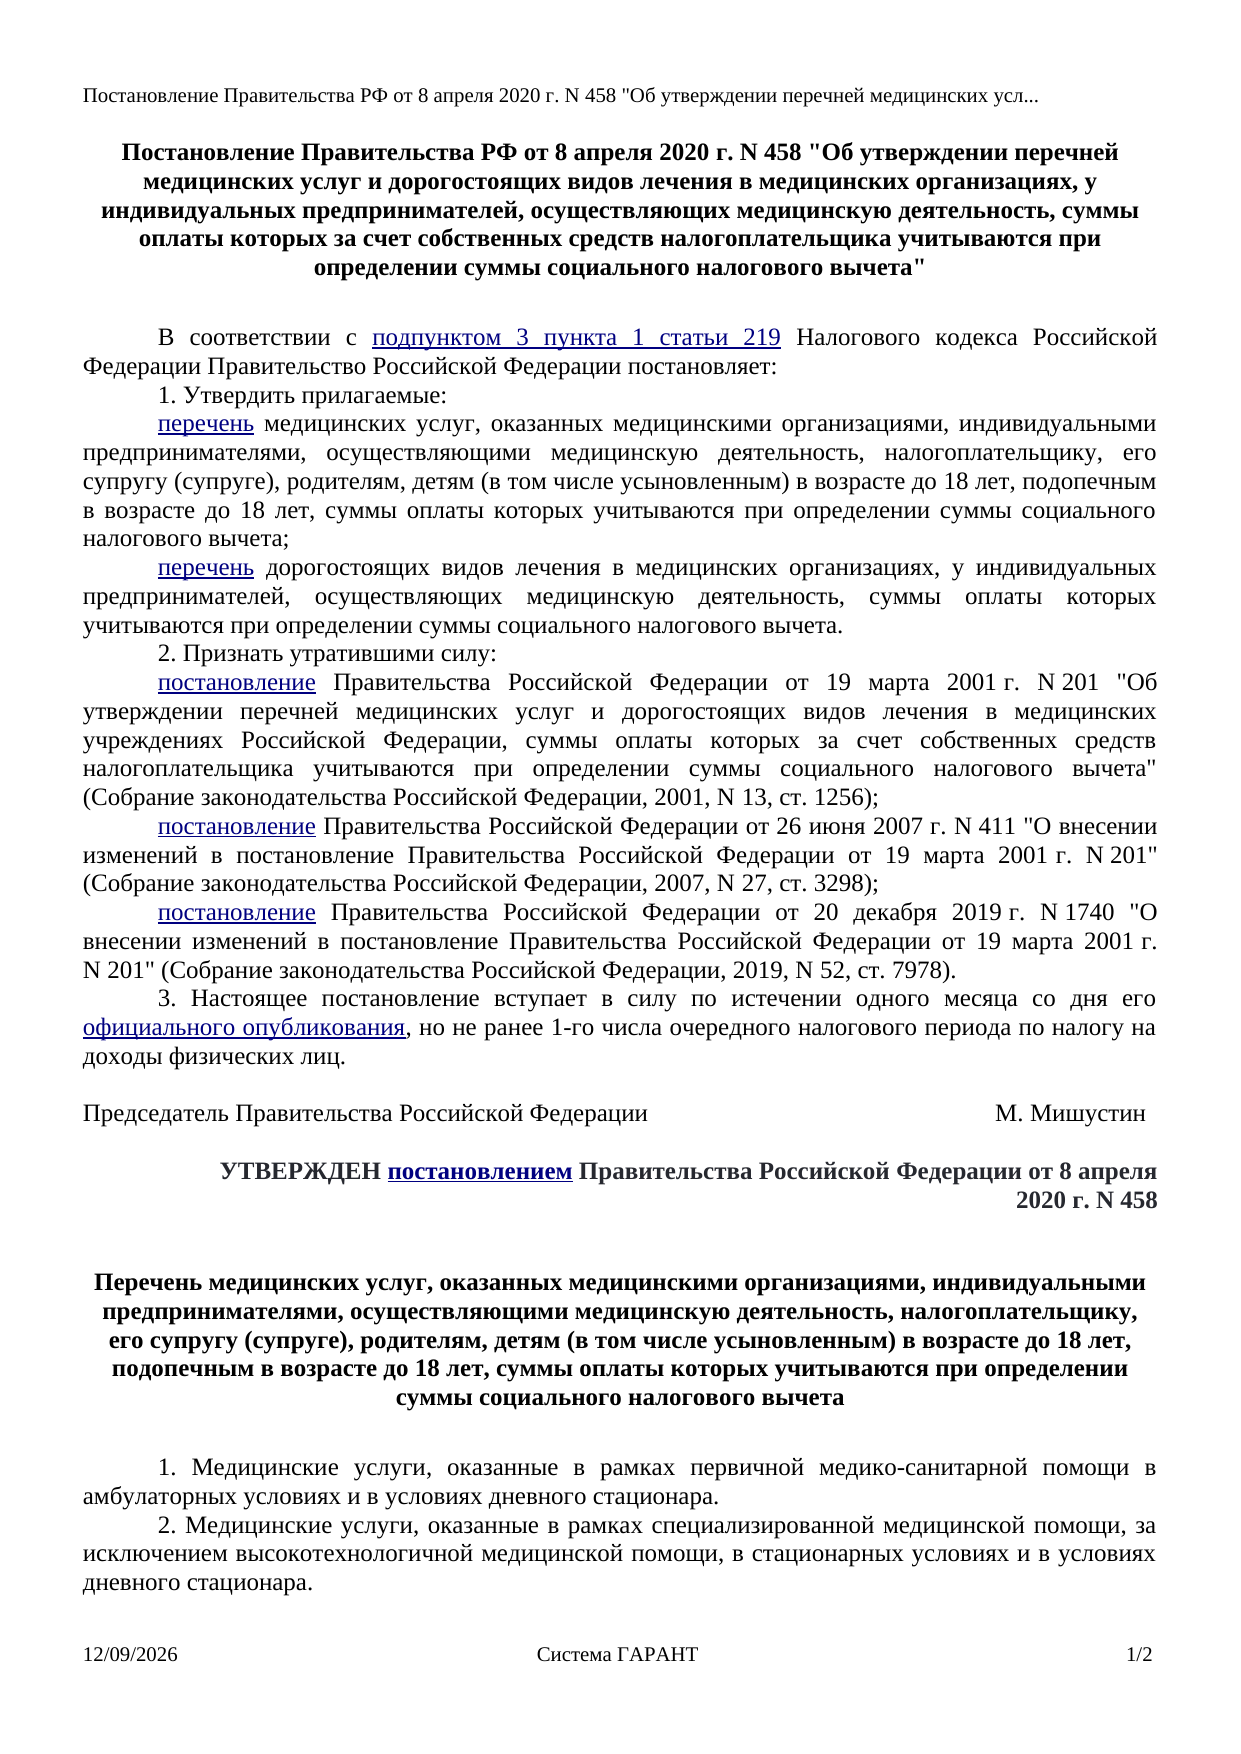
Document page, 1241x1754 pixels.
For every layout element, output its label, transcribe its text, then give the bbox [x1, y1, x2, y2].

table_header М. Мишустин [791, 1099, 1146, 1127]
table_header Председатель Правительства Российской Федерации [83, 1099, 791, 1127]
text УТВЕРЖДЕН постановлением Правительства Российской Федерации от 8 апреля 2020 г. N 458 [83, 1156, 1157, 1213]
text 2. Медицинские услуги, оказанные в рамках специализированной медицинской помощи, за исключением высокотехнологичной медицинской помощи, в стационарных условиях и в условиях дневного стационара. [83, 1510, 1157, 1596]
text постановление Правительства Российской Федерации от 26 июня 2007 г. N 411 "О внесении изменений в постановление Правительства Российской Федерации от 19 марта 2001 г. N 201" (Собрание законодательства Российской Федерации, 2007, N 27, ст. 3298); [83, 811, 1157, 897]
text 3. Настоящее постановление вступает в силу по истечении одного месяца со дня его официального опубликования, но не ранее 1-го числа очередного налогового периода по налогу на доходы физических лиц. [83, 983, 1157, 1070]
text 1. Медицинские услуги, оказанные в рамках первичной медико-санитарной помощи в амбулаторных условиях и в условиях дневного стационара. [83, 1452, 1157, 1510]
text В соответствии с подпунктом 3 пункта 1 статьи 219 Налогового кодекса Российской Федерации Правительство Российской Федерации постановляет: [83, 322, 1157, 380]
subtitle Постановление Правительства РФ от 8 апреля 2020 г. N 458 "Об утверждении перечней медицинских услуг и дорогостоящих видов лечения в медицинских организациях, у индивидуальных предпринимателей, осуществляющих медицинскую деятельность, суммы оплаты которых за счет собственных средств налогоплательщика учитываются при определении суммы социального налогового вычета" [83, 137, 1157, 281]
text перечень дорогостоящих видов лечения в медицинских организациях, у индивидуальных предпринимателей, осуществляющих медицинскую деятельность, суммы оплаты которых учитываются при определении суммы социального налогового вычета. [83, 552, 1157, 638]
text постановление Правительства Российской Федерации от 19 марта 2001 г. N 201 "Об утверждении перечней медицинских услуг и дорогостоящих видов лечения в медицинских учреждениях Российской Федерации, суммы оплаты которых за счет собственных средств налогоплательщика учитываются при определении суммы социального налогового вычета" (Собрание законодательства Российской Федерации, 2001, N 13, ст. 1256); [83, 667, 1157, 811]
text постановление Правительства Российской Федерации от 20 декабря 2019 г. N 1740 "О внесении изменений в постановление Правительства Российской Федерации от 19 марта 2001 г. N 201" (Собрание законодательства Российской Федерации, 2019, N 52, ст. 7978). [83, 897, 1157, 983]
subtitle Перечень медицинских услуг, оказанных медицинскими организациями, индивидуальными предпринимателями, осуществляющими медицинскую деятельность, налогоплательщику, его супругу (супруге), родителям, детям (в том числе усыновленным) в возрасте до 18 лет, подопечным в возрасте до 18 лет, суммы оплаты которых учитываются при определении суммы социального налогового вычета [83, 1267, 1157, 1411]
text перечень медицинских услуг, оказанных медицинскими организациями, индивидуальными предпринимателями, осуществляющими медицинскую деятельность, налогоплательщику, его супругу (супруге), родителям, детям (в том числе усыновленным) в возрасте до 18 лет, подопечным в возрасте до 18 лет, суммы оплаты которых учитываются при определении суммы социального налогового вычета; [83, 408, 1157, 552]
text 1. Утвердить прилагаемые: [83, 380, 1157, 408]
text 2. Признать утратившими силу: [83, 638, 1157, 667]
